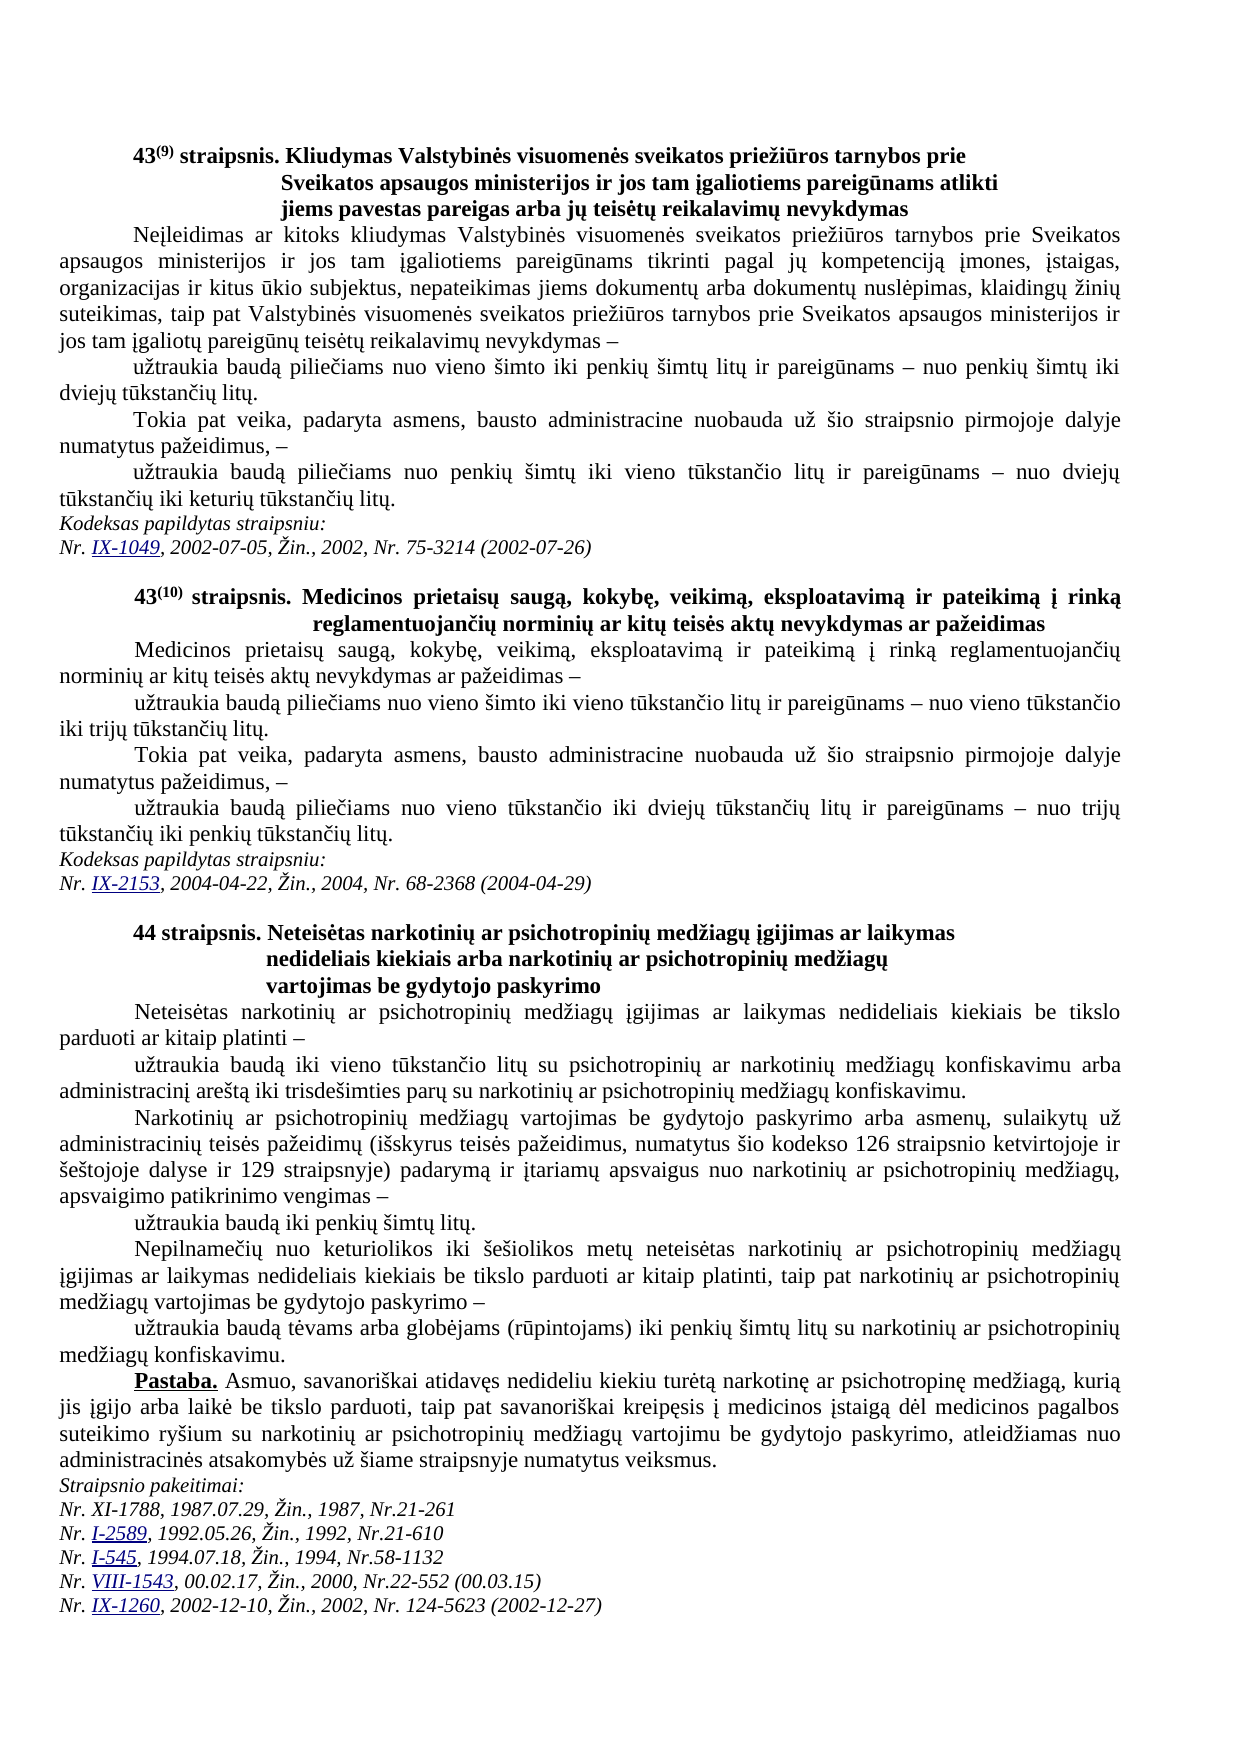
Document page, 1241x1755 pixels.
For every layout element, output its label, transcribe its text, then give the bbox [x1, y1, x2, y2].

text užtraukia baudą piliečiams nuo vieno tūkstančio iki dviejų tūkstančių litų ir pareigūnams – nuo trijų tūkstančių iki penkių tūkstančių litų. [59, 794, 1122, 847]
text Tokia pat veika, padaryta asmens, bausto administracine nuobauda už šio straipsnio pirmojoje dalyje numatytus pažeidimus, – [59, 406, 1122, 458]
text Nr. IX-1260, 2002-12-10, Žin., 2002, Nr. 124-5623 (2002-12-27) [59, 1593, 1122, 1617]
text Nr. IX-1049, 2002-07-05, Žin., 2002, Nr. 75-3214 (2002-07-26) [59, 535, 1122, 559]
text 44 straipsnis. Neteisėtas narkotinių ar psichotropinių medžiagų įgijimas ar laikymas [59, 919, 1122, 945]
text Neteisėtas narkotinių ar psichotropinių medžiagų įgijimas ar laikymas nedideliais kiekiais be tikslo parduoti ar kitaip platinti – [59, 998, 1122, 1051]
text Tokia pat veika, padaryta asmens, bausto administracine nuobauda už šio straipsnio pirmojoje dalyje numatytus pažeidimus, – [59, 741, 1122, 794]
text Straipsnio pakeitimai: [59, 1472, 1122, 1497]
text užtraukia baudą piliečiams nuo vieno šimto iki vieno tūkstančio litų ir pareigūnams – nuo vieno tūkstančio iki trijų tūkstančių litų. [59, 689, 1122, 741]
text 43(10) straipsnis. Medicinos prietaisų saugą, kokybę, veikimą, eksploatavimą ir pateikimą į rinką reglamentuojančių norminių ar kitų teisės aktų nevykdymas ar pažeidimas [134, 583, 1122, 636]
text Nr. IX-2153, 2004-04-22, Žin., 2004, Nr. 68-2368 (2004-04-29) [59, 871, 1122, 895]
text Nepilnamečių nuo keturiolikos iki šešiolikos metų neteisėtas narkotinių ar psichotropinių medžiagų įgijimas ar laikymas nedideliais kiekiais be tikslo parduoti ar kitaip platinti, taip pat narkotinių ar psichotropinių medžiagų vartojimas be gydytojo paskyrimo – [59, 1235, 1122, 1314]
text Pastaba. Asmuo, savanoriškai atidavęs nedideliu kiekiu turėtą narkotinę ar psichotropinę medžiagą, kurią jis įgijo arba laikė be tikslo parduoti, taip pat savanoriškai kreipęsis į medicinos įstaigą dėl medicinos pagalbos suteikimo ryšium su narkotinių ar psichotropinių medžiagų vartojimu be gydytojo paskyrimo, atleidžiamas nuo administracinės atsakomybės už šiame straipsnyje numatytus veiksmus. [59, 1367, 1122, 1472]
text Kodeksas papildytas straipsniu: [59, 511, 1122, 535]
text užtraukia baudą piliečiams nuo penkių šimtų iki vieno tūkstančio litų ir pareigūnams – nuo dviejų tūkstančių iki keturių tūkstančių litų. [59, 458, 1122, 511]
text Medicinos prietaisų saugą, kokybę, veikimą, eksploatavimą ir pateikimą į rinką reglamentuojančių norminių ar kitų teisės aktų nevykdymas ar pažeidimas – [59, 636, 1122, 689]
text Narkotinių ar psichotropinių medžiagų vartojimas be gydytojo paskyrimo arba asmenų, sulaikytų už administracinių teisės pažeidimų (išskyrus teisės pažeidimus, numatytus šio kodekso 126 straipsnio ketvirtojoje ir šeštojoje dalyse ir 129 straipsnyje) padarymą ir įtariamų apsvaigus nuo narkotinių ar psichotropinių medžiagų, apsvaigimo patikrinimo vengimas – [59, 1103, 1122, 1209]
text Nr. I-545, 1994.07.18, Žin., 1994, Nr.58-1132 [59, 1545, 1122, 1569]
subtitle Sveikatos apsaugos ministerijos ir jos tam įgaliotiems pareigūnams atlikti [59, 168, 1122, 195]
text Nr. VIII-1543, 00.02.17, Žin., 2000, Nr.22-552 (00.03.15) [59, 1569, 1122, 1593]
text Nr. I-2589, 1992.05.26, Žin., 1992, Nr.21-610 [59, 1521, 1122, 1545]
text Kodeksas papildytas straipsniu: [59, 847, 1122, 871]
text Neįleidimas ar kitoks kliudymas Valstybinės visuomenės sveikatos priežiūros tarnybos prie Sveikatos apsaugos ministerijos ir jos tam įgaliotiems pareigūnams tikrinti pagal jų kompetenciją įmones, įstaigas, organizacijas ir kitus ūkio subjektus, nepateikimas jiems dokumentų arba dokumentų nuslėpimas, klaidingų žinių suteikimas, taip pat Valstybinės visuomenės sveikatos priežiūros tarnybos prie Sveikatos apsaugos ministerijos ir jos tam įgaliotų pareigūnų teisėtų reikalavimų nevykdymas – [59, 221, 1122, 353]
text jiems pavestas pareigas arba jų teisėtų reikalavimų nevykdymas [59, 195, 1122, 221]
text užtraukia baudą iki penkių šimtų litų. [59, 1209, 1122, 1235]
text 43(9) straipsnis. Kliudymas Valstybinės visuomenės sveikatos priežiūros tarnybos prie [59, 142, 1122, 168]
text vartojimas be gydytojo paskyrimo [59, 972, 1122, 998]
text užtraukia baudą iki vieno tūkstančio litų su psichotropinių ar narkotinių medžiagų konfiskavimu arba administracinį areštą iki trisdešimties parų su narkotinių ar psichotropinių medžiagų konfiskavimu. [59, 1051, 1122, 1103]
text nedideliais kiekiais arba narkotinių ar psichotropinių medžiagų [59, 945, 1122, 972]
text užtraukia baudą tėvams arba globėjams (rūpintojams) iki penkių šimtų litų su narkotinių ar psichotropinių medžiagų konfiskavimu. [59, 1314, 1122, 1367]
text Nr. XI-1788, 1987.07.29, Žin., 1987, Nr.21-261 [59, 1497, 1122, 1521]
text užtraukia baudą piliečiams nuo vieno šimto iki penkių šimtų litų ir pareigūnams – nuo penkių šimtų iki dviejų tūkstančių litų. [59, 353, 1122, 406]
